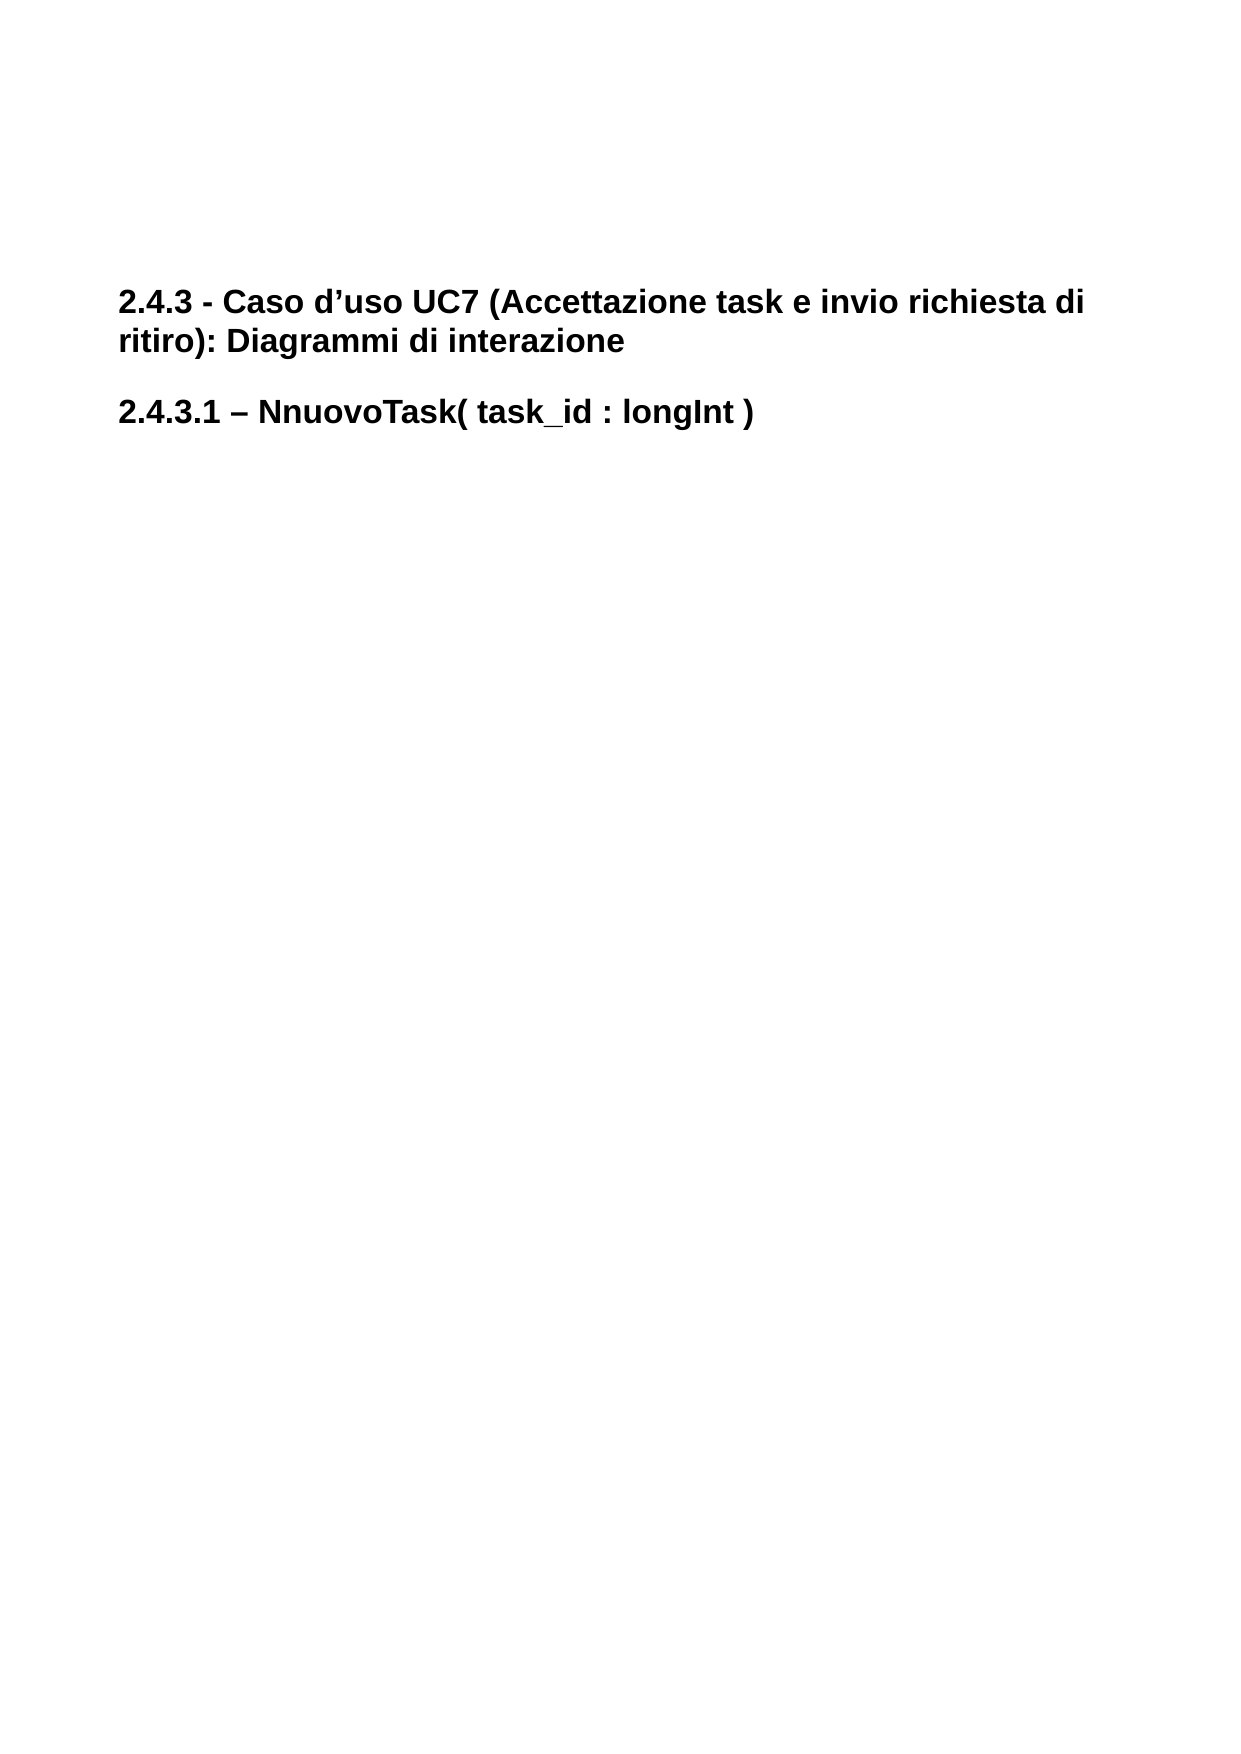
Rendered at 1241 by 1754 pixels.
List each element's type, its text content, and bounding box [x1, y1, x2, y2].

subtitle 2.4.3 - Caso d’uso UC7 (Accettazione task e invio richiesta di ritiro): Diagrammi di interazione [118, 282, 1122, 359]
subtitle 2.4.3.1 – NnuovoTask( task_id : longInt ) [118, 392, 1122, 431]
